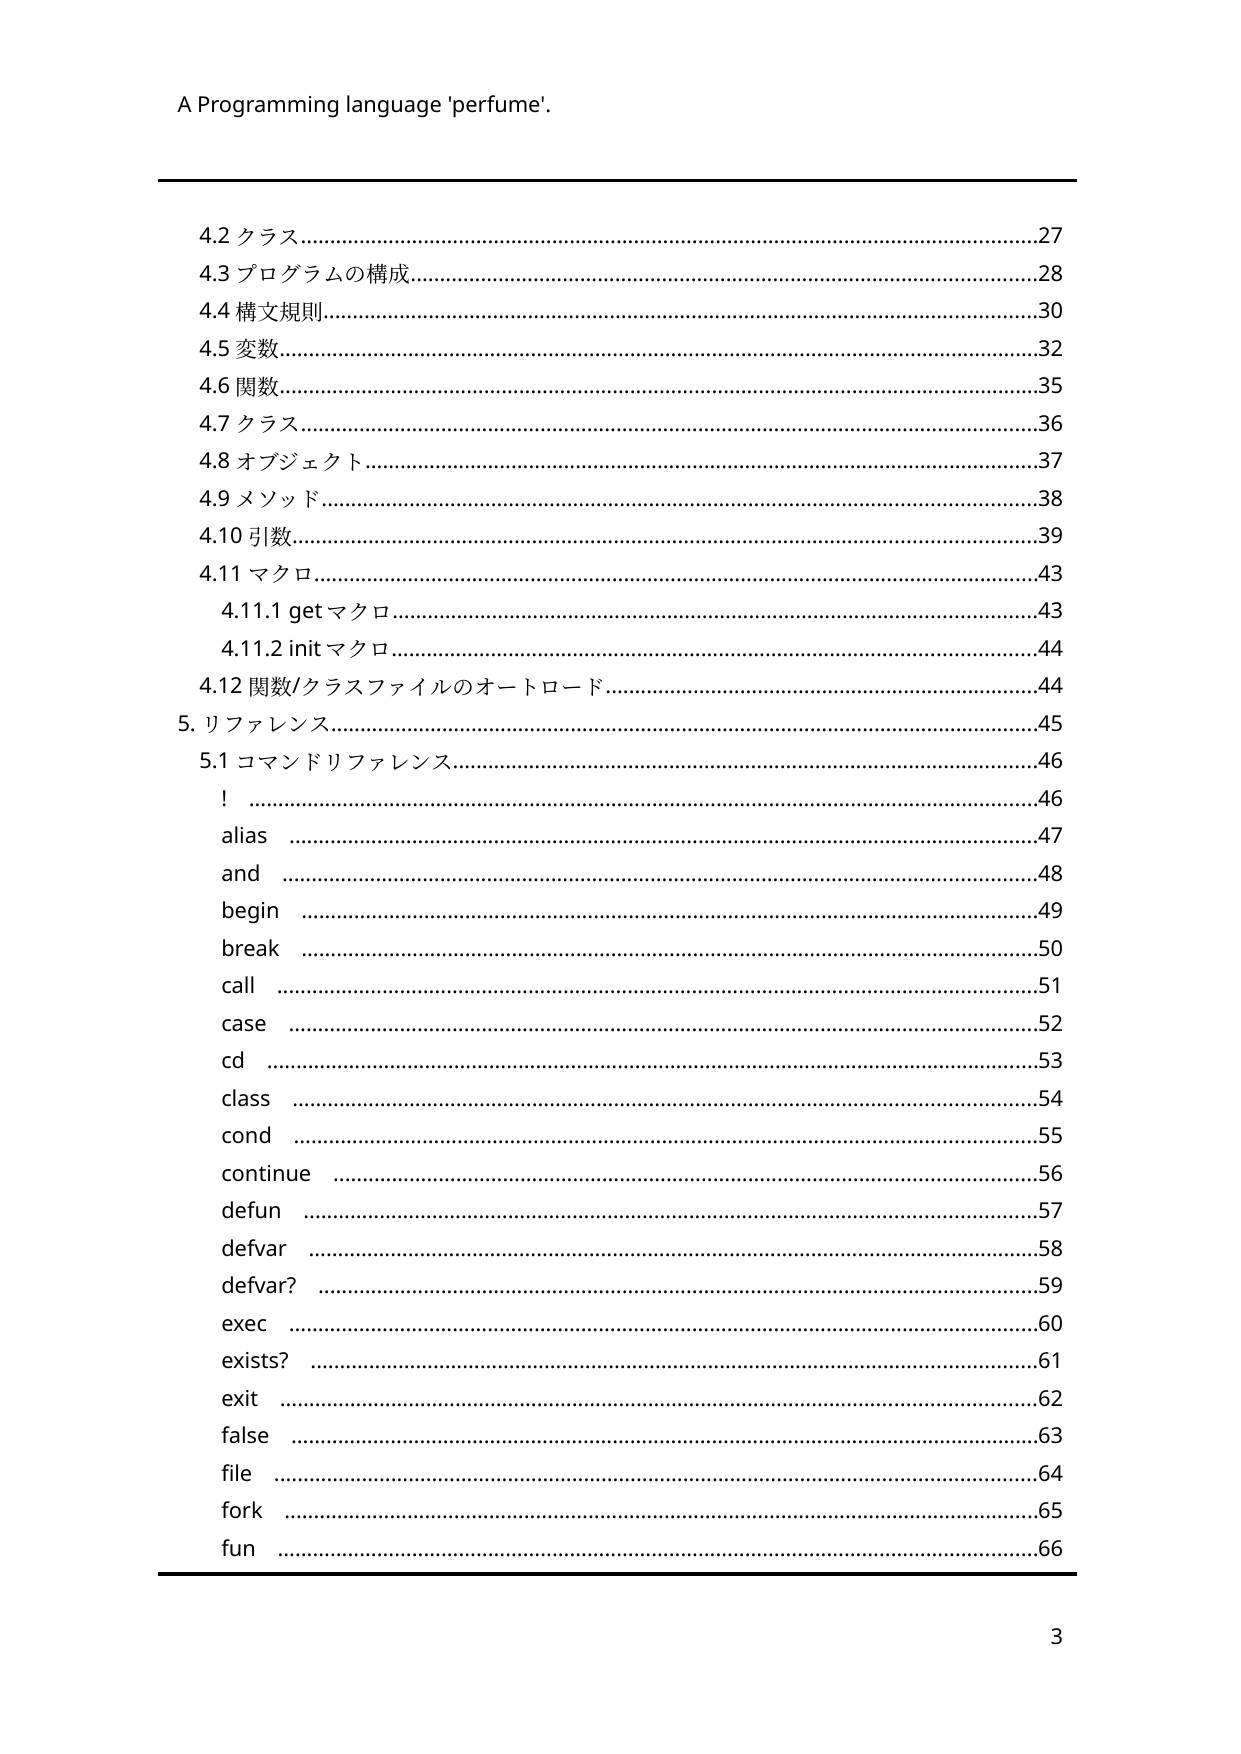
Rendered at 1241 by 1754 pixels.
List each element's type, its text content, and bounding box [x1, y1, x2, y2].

text and 48 [221, 854, 1063, 892]
text 4.9 メソッド 38 [199, 479, 1063, 517]
text defun 57 [221, 1192, 1063, 1229]
text cd 53 [221, 1042, 1063, 1079]
text 4.8 オブジェクト 37 [199, 442, 1063, 479]
text defvar 58 [221, 1229, 1063, 1267]
text continue 56 [221, 1154, 1063, 1192]
text 4.12 関数/クラスファイルのオートロード 44 [199, 667, 1063, 704]
text exit 62 [221, 1379, 1063, 1417]
text 4.11 マクロ 43 [199, 554, 1063, 592]
text 5. リファレンス 45 [177, 704, 1063, 742]
text fork 65 [221, 1492, 1063, 1529]
text ! 46 [221, 779, 1063, 817]
text begin 49 [221, 892, 1063, 929]
text defvar? 59 [221, 1267, 1063, 1304]
text call 51 [221, 967, 1063, 1004]
text exec 60 [221, 1304, 1063, 1342]
text 4.7 クラス 36 [199, 404, 1063, 442]
text false 63 [221, 1417, 1063, 1454]
text 4.4 構文規則 30 [199, 292, 1063, 329]
text file 64 [221, 1454, 1063, 1492]
text 4.3 プログラムの構成 28 [199, 254, 1063, 292]
text 4.2 クラス 27 [199, 217, 1063, 254]
text break 50 [221, 929, 1063, 967]
text 5.1 コマンドリファレンス 46 [199, 742, 1063, 779]
text 4.11.2 initマクロ 44 [221, 629, 1063, 667]
text 4.10 引数 39 [199, 517, 1063, 554]
text class 54 [221, 1079, 1063, 1117]
text fun 66 [221, 1529, 1063, 1567]
text cond 55 [221, 1117, 1063, 1154]
text exists? 61 [221, 1342, 1063, 1379]
text 4.6 関数 35 [199, 367, 1063, 404]
text 4.5 変数 32 [199, 329, 1063, 367]
text 4.11.1 getマクロ 43 [221, 592, 1063, 629]
text case 52 [221, 1004, 1063, 1042]
text alias 47 [221, 817, 1063, 854]
